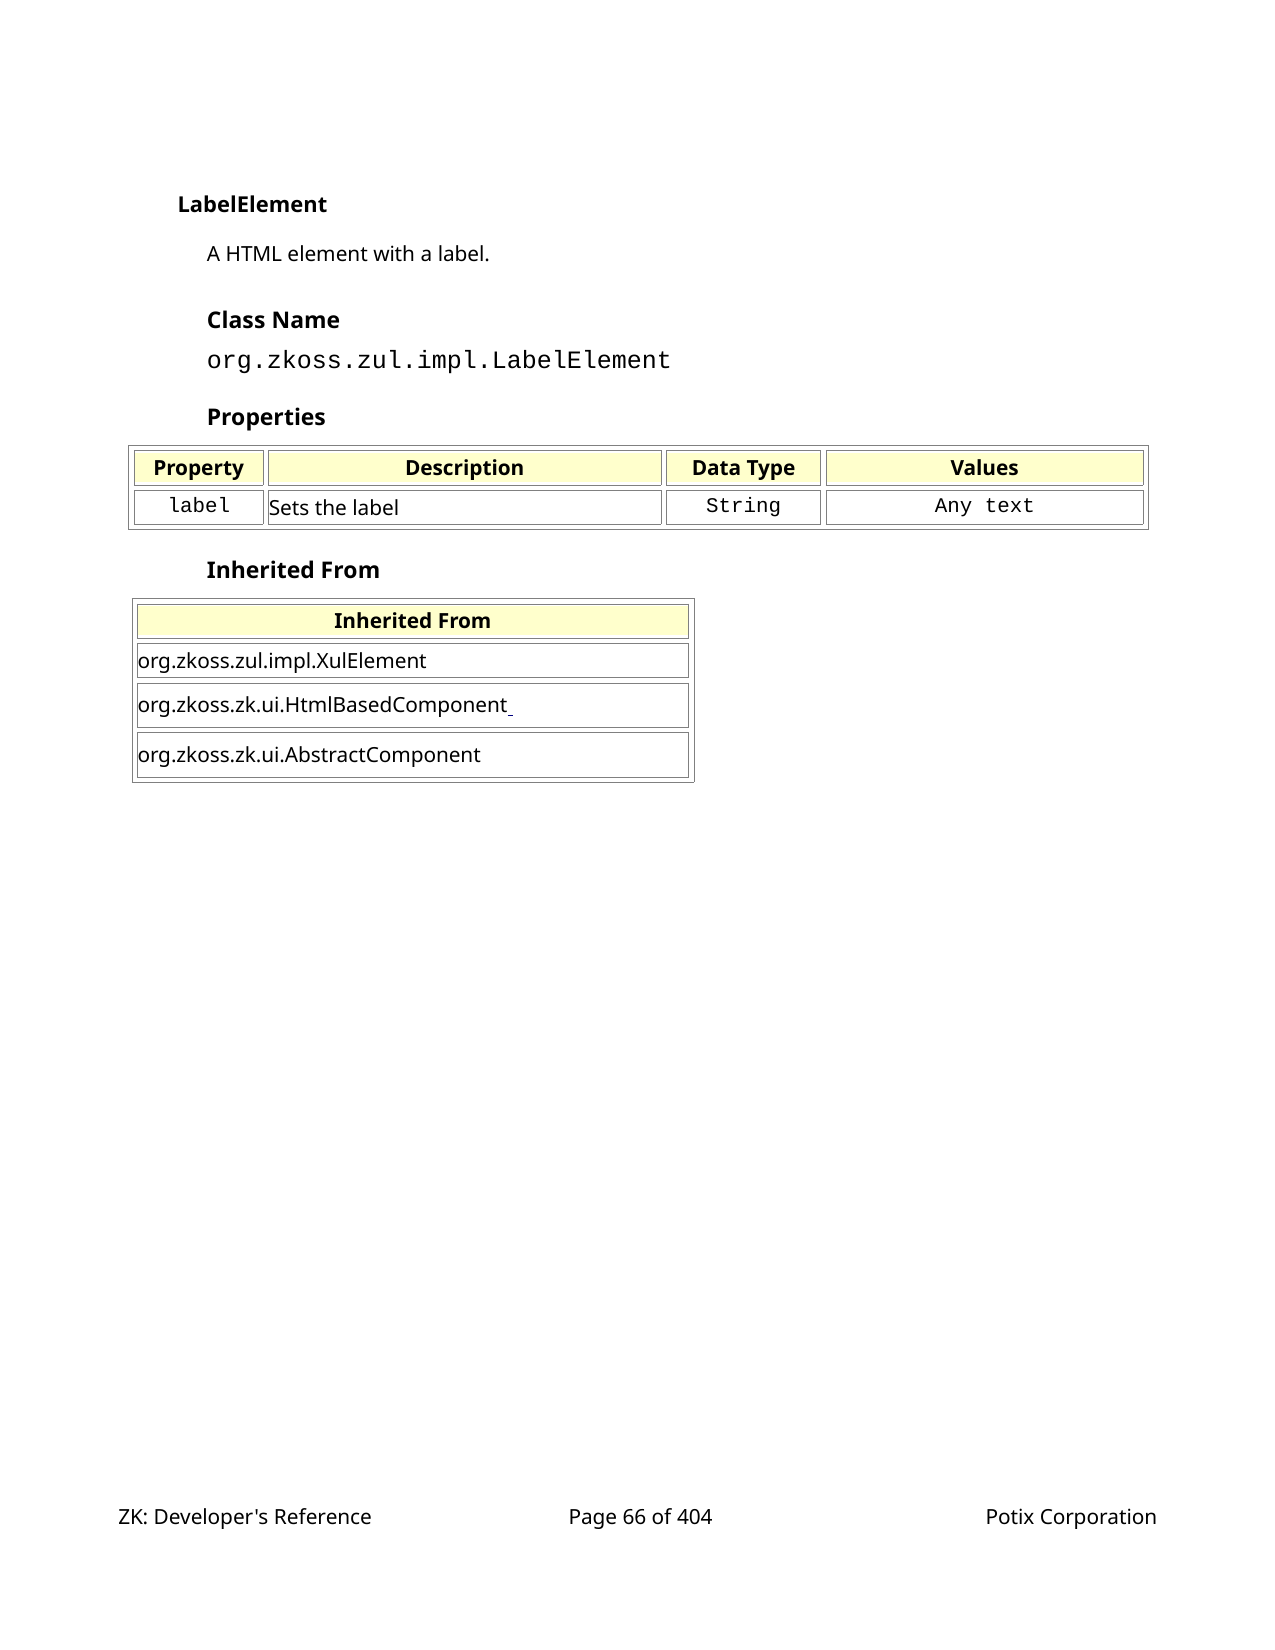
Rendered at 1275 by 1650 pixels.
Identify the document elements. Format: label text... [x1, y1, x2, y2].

table_header Inherited From [134, 599, 691, 638]
subtitle Class Name [207, 304, 1157, 336]
table_cell org.zkoss.zul.impl.XulElement [134, 638, 691, 677]
table_cell Any text [823, 485, 1146, 524]
table_cell org.zkoss.zk.ui.HtmlBasedComponent [134, 677, 691, 727]
text A HTML element with a label. [207, 239, 1157, 268]
subtitle Properties [207, 401, 1157, 432]
table_cell String [664, 485, 823, 524]
text org.zkoss.zul.impl.LabelElement [207, 348, 1157, 376]
table_header Data Type [664, 446, 823, 484]
table_cell org.zkoss.zk.ui.AbstractComponent [134, 727, 691, 777]
subtitle LabelElement [177, 189, 1157, 219]
table_header Description [266, 446, 664, 484]
table_header Values [823, 446, 1146, 484]
subtitle Inherited From [207, 554, 1157, 586]
table_cell label [131, 485, 266, 524]
table_cell Sets the label [266, 485, 664, 524]
table_header Property [131, 446, 266, 484]
